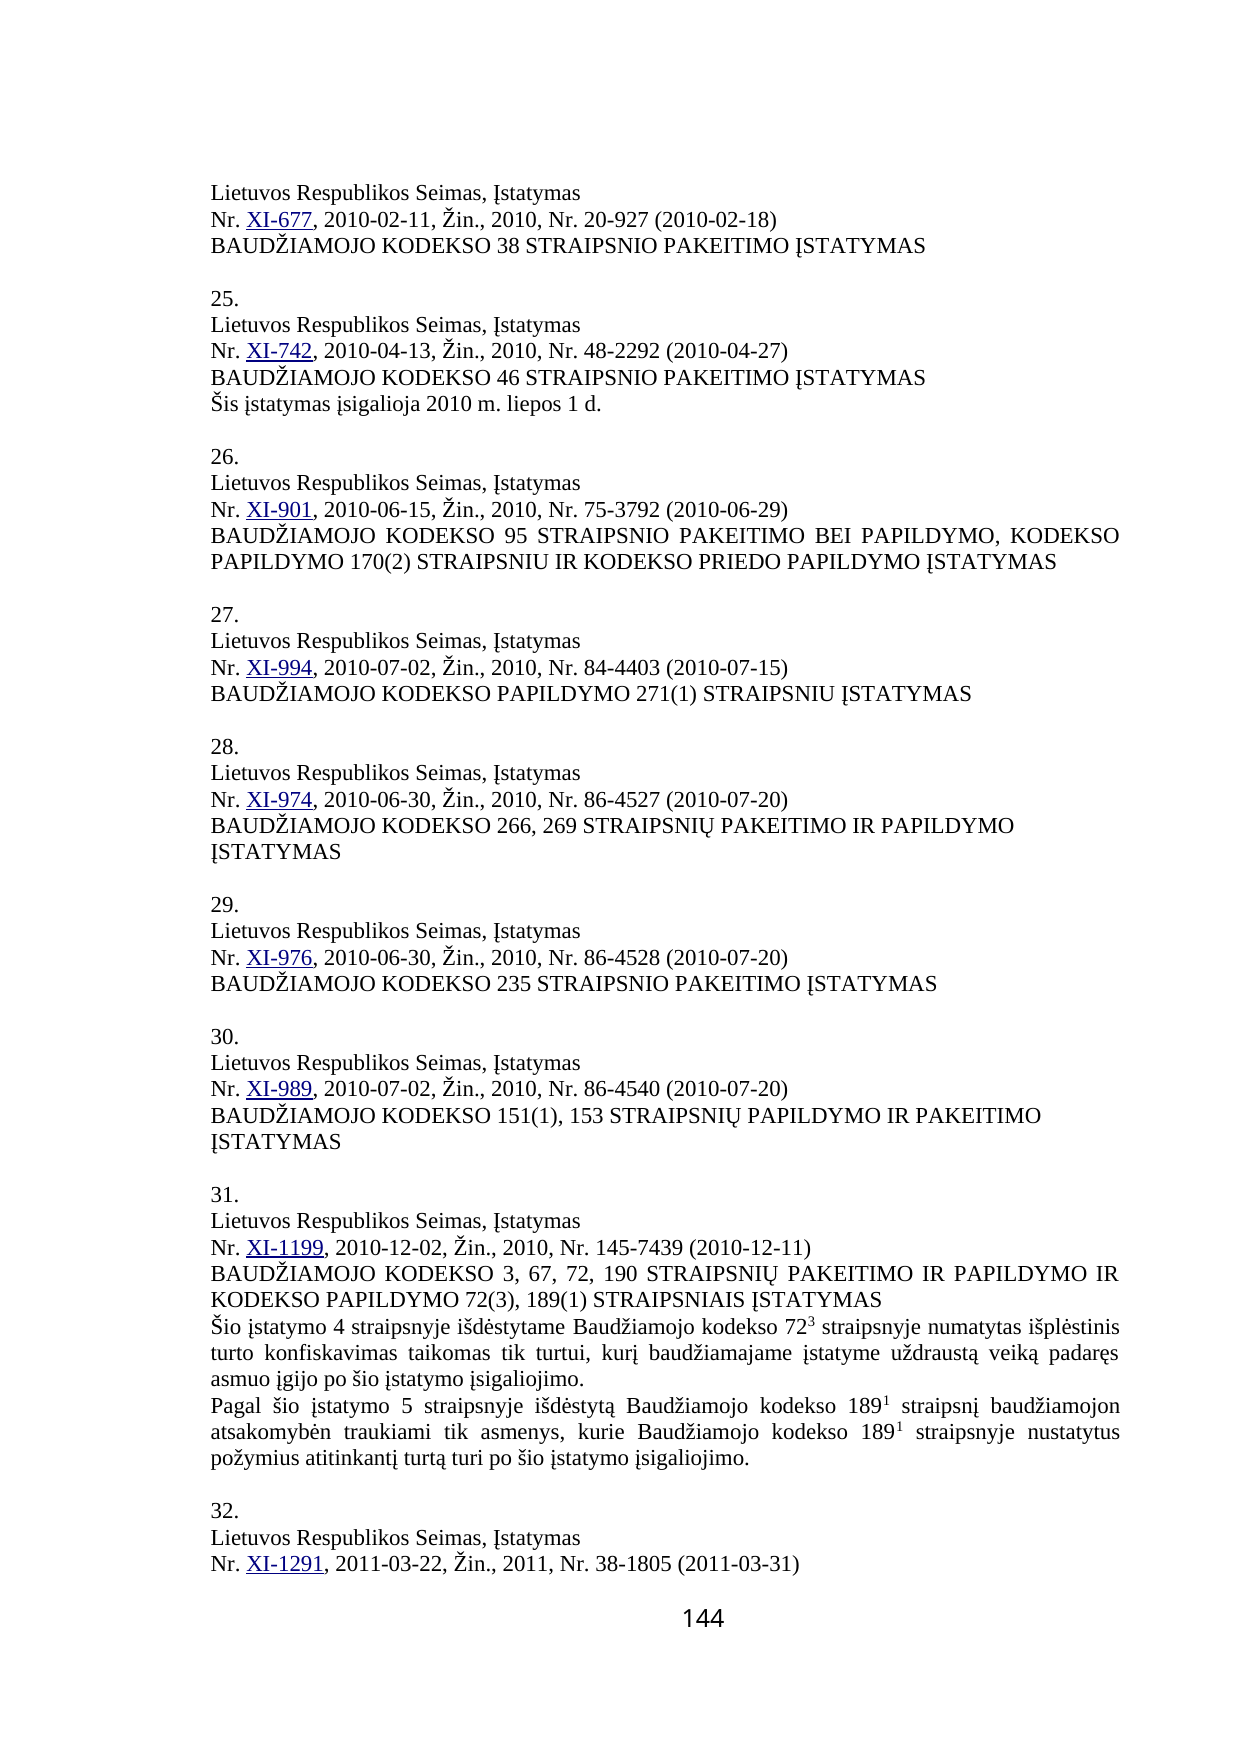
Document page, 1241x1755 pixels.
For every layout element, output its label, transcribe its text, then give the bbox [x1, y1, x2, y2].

text Nr. XI-974, 2010-06-30, Žin., 2010, Nr. 86-4527 (2010-07-20) [210, 786, 1120, 812]
text Lietuvos Respublikos Seimas, Įstatymas [210, 917, 1120, 944]
text Nr. XI-901, 2010-06-15, Žin., 2010, Nr. 75-3792 (2010-06-29) [210, 496, 1120, 522]
text Nr. XI-976, 2010-06-30, Žin., 2010, Nr. 86-4528 (2010-07-20) [210, 944, 1120, 970]
text 32. [210, 1497, 1120, 1523]
text Šio įstatymo 4 straipsnyje išdėstytame Baudžiamojo kodekso 723 straipsnyje numatytas išplėstinis turto konfiskavimas taikomas tik turtui, kurį baudžiamajame įstatyme uždraustą veiką padaręs asmuo įgijo po šio įstatymo įsigaliojimo. [210, 1313, 1120, 1392]
text Nr. XI-994, 2010-07-02, Žin., 2010, Nr. 84-4403 (2010-07-15) [210, 654, 1120, 680]
text Nr. XI-1199, 2010-12-02, Žin., 2010, Nr. 145-7439 (2010-12-11) [210, 1234, 1120, 1260]
text BAUDŽIAMOJO KODEKSO 235 STRAIPSNIO PAKEITIMO ĮSTATYMAS [210, 970, 1120, 996]
text 30. [210, 1023, 1120, 1049]
text BAUDŽIAMOJO KODEKSO 151(1), 153 STRAIPSNIŲ PAPILDYMO IR PAKEITIMO ĮSTATYMAS [210, 1102, 1120, 1154]
text 31. [210, 1181, 1120, 1207]
text Nr. XI-742, 2010-04-13, Žin., 2010, Nr. 48-2292 (2010-04-27) [210, 338, 1120, 364]
text BAUDŽIAMOJO KODEKSO 95 STRAIPSNIO PAKEITIMO BEI PAPILDYMO, KODEKSO PAPILDYMO 170(2) STRAIPSNIU IR KODEKSO PRIEDO PAPILDYMO ĮSTATYMAS [210, 522, 1120, 575]
text 25. [210, 285, 1120, 311]
text 29. [210, 891, 1120, 917]
text BAUDŽIAMOJO KODEKSO 38 STRAIPSNIO PAKEITIMO ĮSTATYMAS [210, 232, 1120, 258]
text Lietuvos Respublikos Seimas, Įstatymas [210, 1207, 1120, 1234]
text Nr. XI-1291, 2011-03-22, Žin., 2011, Nr. 38-1805 (2011-03-31) [210, 1550, 1120, 1576]
text 27. [210, 601, 1120, 627]
text Lietuvos Respublikos Seimas, Įstatymas [210, 311, 1120, 338]
text Lietuvos Respublikos Seimas, Įstatymas [210, 1523, 1120, 1550]
text Nr. XI-677, 2010-02-11, Žin., 2010, Nr. 20-927 (2010-02-18) [210, 206, 1120, 232]
text Šis įstatymas įsigalioja 2010 m. liepos 1 d. [210, 390, 1120, 417]
text Lietuvos Respublikos Seimas, Įstatymas [210, 627, 1120, 654]
text Pagal šio įstatymo 5 straipsnyje išdėstytą Baudžiamojo kodekso 1891 straipsnį baudžiamojon atsakomybėn traukiami tik asmenys, kurie Baudžiamojo kodekso 1891 straipsnyje nustatytus požymius atitinkantį turtą turi po šio įstatymo įsigaliojimo. [210, 1392, 1120, 1471]
text Lietuvos Respublikos Seimas, Įstatymas [210, 179, 1120, 206]
text BAUDŽIAMOJO KODEKSO 46 STRAIPSNIO PAKEITIMO ĮSTATYMAS [210, 364, 1120, 390]
text Lietuvos Respublikos Seimas, Įstatymas [210, 1049, 1120, 1076]
text Nr. XI-989, 2010-07-02, Žin., 2010, Nr. 86-4540 (2010-07-20) [210, 1076, 1120, 1102]
text 26. [210, 443, 1120, 469]
text 28. [210, 733, 1120, 759]
text BAUDŽIAMOJO KODEKSO 266, 269 STRAIPSNIŲ PAKEITIMO IR PAPILDYMO ĮSTATYMAS [210, 812, 1120, 865]
text Lietuvos Respublikos Seimas, Įstatymas [210, 759, 1120, 786]
text Lietuvos Respublikos Seimas, Įstatymas [210, 469, 1120, 496]
text BAUDŽIAMOJO KODEKSO 3, 67, 72, 190 STRAIPSNIŲ PAKEITIMO IR PAPILDYMO IR KODEKSO PAPILDYMO 72(3), 189(1) STRAIPSNIAIS ĮSTATYMAS [210, 1260, 1120, 1313]
text BAUDŽIAMOJO KODEKSO PAPILDYMO 271(1) STRAIPSNIU ĮSTATYMAS [210, 680, 1120, 707]
